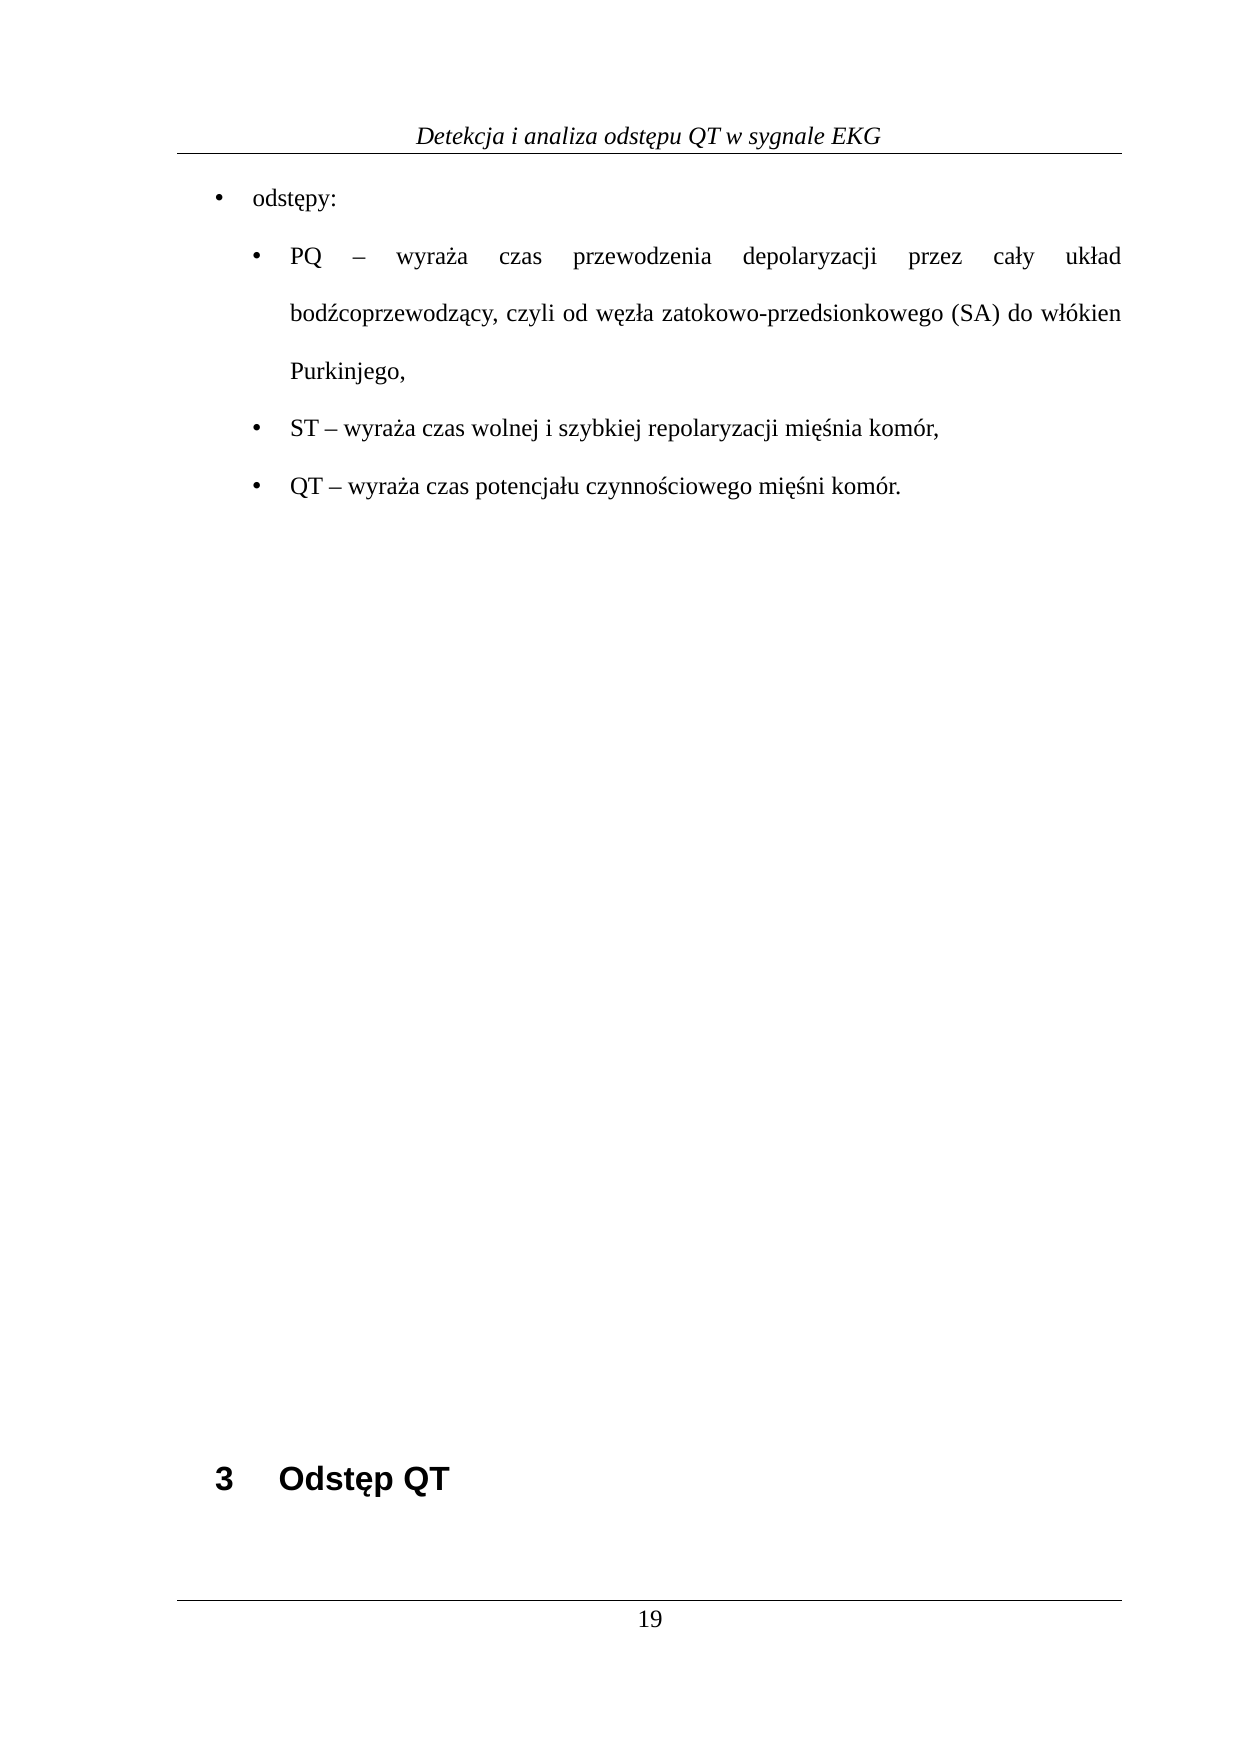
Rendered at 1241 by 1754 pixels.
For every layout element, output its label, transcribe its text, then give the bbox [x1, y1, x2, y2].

subtitle Odstęp QT [215, 1459, 1122, 1497]
list odstępy: [215, 183, 1122, 212]
list QT – wyraża czas potencjału czynnościowego mięśni komór. [252, 456, 1122, 499]
list PQ – wyraża czas przewodzenia depolaryzacji przez cały układ bodźcoprzewodzący, czyli od węzła zatokowo-przedsionkowego (SA) do włókien Purkinjego, [252, 226, 1122, 384]
list ST – wyraża czas wolnej i szybkiej repolaryzacji mięśnia komór, [252, 399, 1122, 442]
